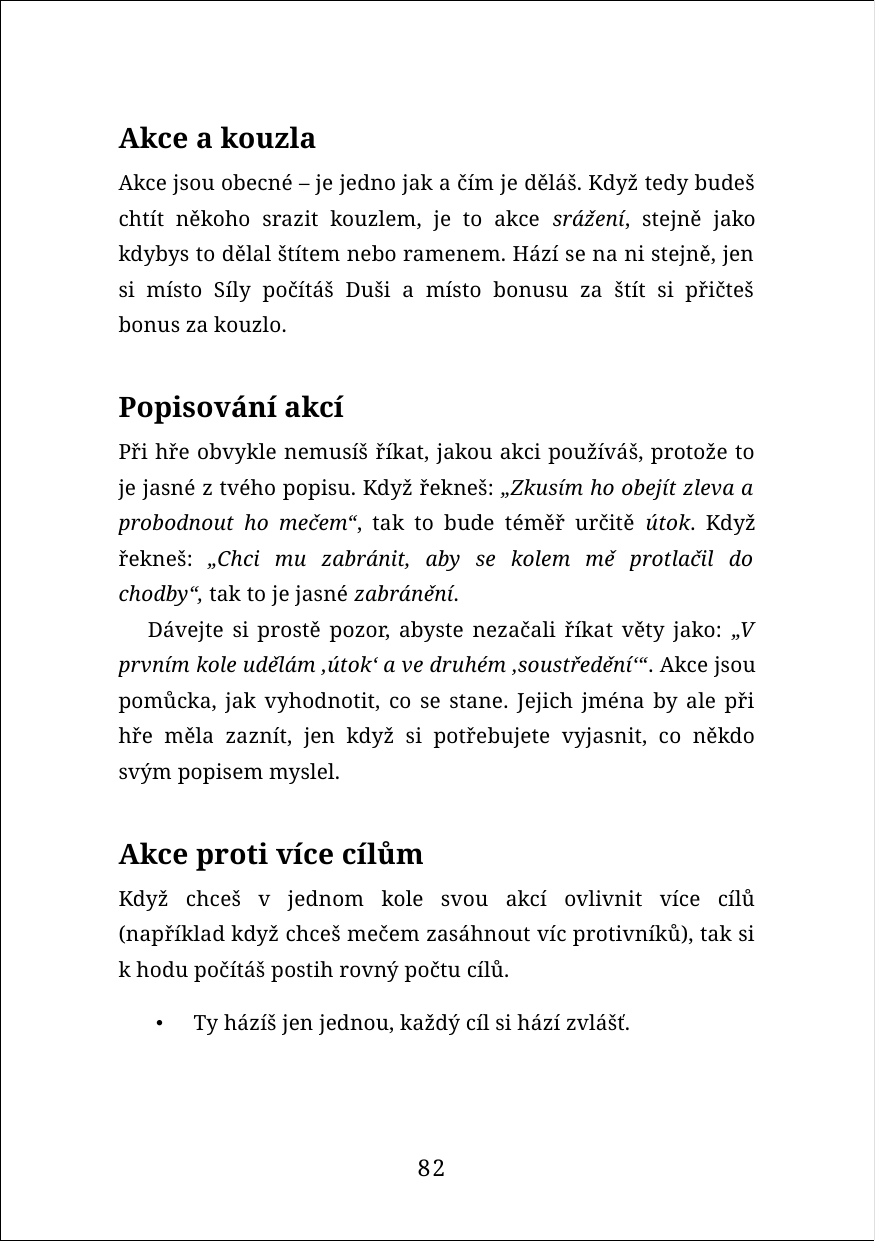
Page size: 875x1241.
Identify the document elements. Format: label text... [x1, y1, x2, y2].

text Akce jsou obecné – je jedno jak a čím je děláš. Když tedy budeš chtít někoho srazit kouzlem, je to akce srážení, stejně jako kdybys to dělal štítem nebo ramenem. Hází se na ni stejně, jen si místo Síly počítáš Duši a místo bonusu za štít si přičteš bonus za kouzlo. [118, 168, 756, 339]
text Při hře obvykle nemusíš říkat, jakou akci používáš, protože to je jasné z tvého popisu. Když řekneš: „Zkusím ho obejít zleva a probodnout ho mečem“, tak to bude téměř určitě útok. Když řekneš: „Chci mu zabránit, aby se kolem mě protlačil do chodby“, tak to je jasné zabránění. Dávejte si prostě pozor, abyste nezačali říkat věty jako: „V prvním kole udělám ‚útok‘ a ve druhém ‚soustředění‘“. Akce jsou pomůcka, jak vyhodnotit, co se stane. Jejich jména by ale při hře měla zaznít, jen když si potřebujete vyjasnit, co někdo svým popisem myslel. [118, 437, 756, 786]
subtitle Akce proti více cílům [118, 834, 756, 872]
list Ty házíš jen jednou, každý cíl si hází zvlášť. [156, 1008, 756, 1037]
text Když chceš v jednom kole svou akcí ovlivnit více cílů (například když chceš mečem zasáhnout víc protivníků), tak si k hodu počítáš postih rovný počtu cílů. [118, 884, 756, 983]
subtitle Popisování akcí [118, 387, 756, 426]
subtitle Akce a kouzla [118, 118, 756, 157]
